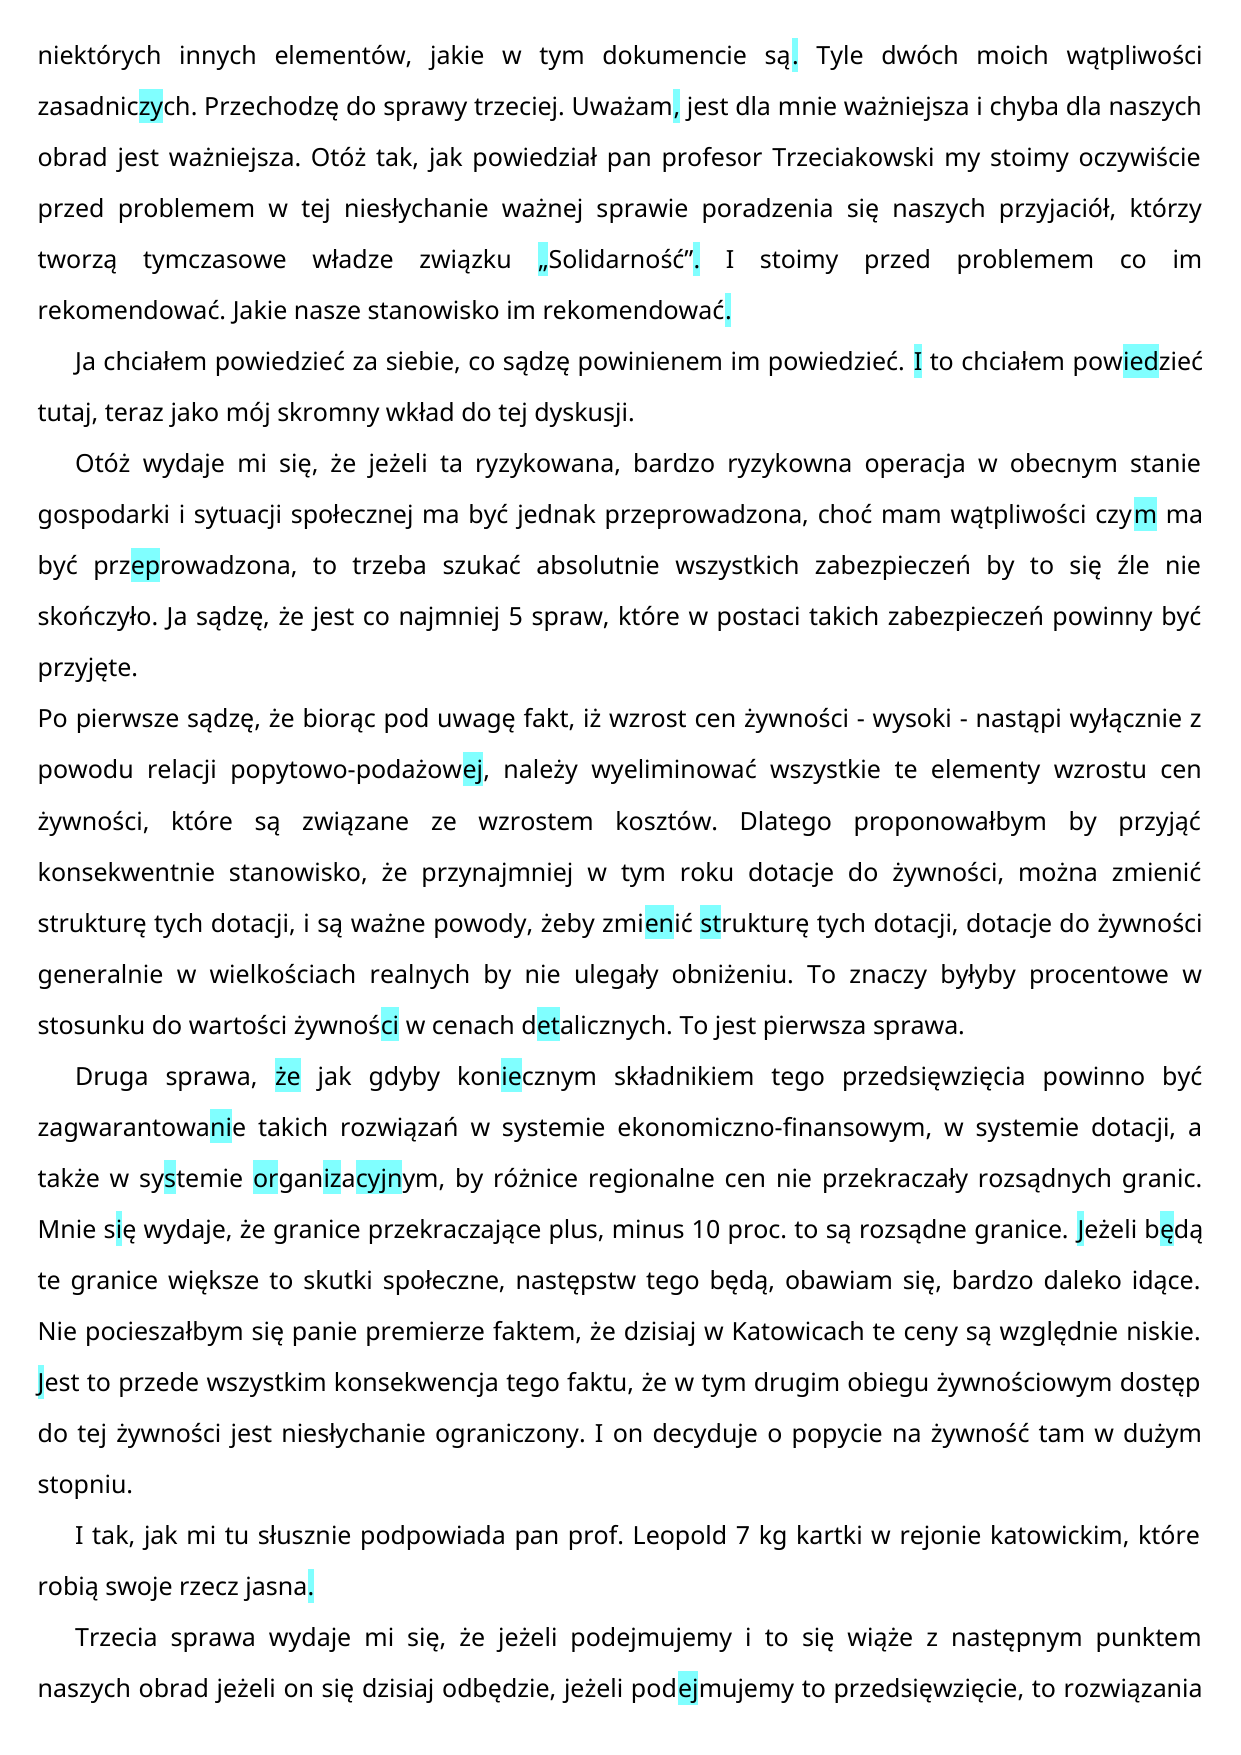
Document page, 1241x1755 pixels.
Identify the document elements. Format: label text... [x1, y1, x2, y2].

text Trzecia sprawa wydaje mi się, że jeżeli podejmujemy i to się wiąże z następnym punktem naszych obrad jeżeli on się dzisiaj odbędzie, jeżeli podejmujemy to przedsięwzięcie, to rozwiązania [37, 1620, 1203, 1705]
text Druga sprawa, że jak gdyby koniecznym składnikiem tego przedsięwzięcia powinno być zagwarantowanie takich rozwiązań w systemie ekonomiczno-finansowym, w systemie dotacji, a także w systemie organizacyjnym, by różnice regionalne cen nie przekraczały rozsądnych granic. Mnie się wydaje, że granice przekraczające plus, minus 10 proc. to są rozsądne granice. Jeżeli będą te granice większe to skutki społeczne, następstw tego będą, obawiam się, bardzo daleko idące. Nie pocieszałbym się panie premierze faktem, że dzisiaj w Katowicach te ceny są względnie niskie. Jest to przede wszystkim konsekwencja tego faktu, że w tym drugim obiegu żywnościowym dostęp do tej żywności jest niesłychanie ograniczony. I on decyduje o popycie na żywność tam w dużym stopniu. [37, 1058, 1203, 1501]
text I tak, jak mi tu słusznie podpowiada pan prof. Leopold 7 kg kartki w rejonie katowickim, które robią swoje rzecz jasna. [37, 1518, 1203, 1603]
text niektórych innych elementów, jakie w tym dokumencie są. Tyle dwóch moich wątpliwości zasadniczych. Przechodzę do sprawy trzeciej. Uważam, jest dla mnie ważniejsza i chyba dla naszych obrad jest ważniejsza. Otóż tak, jak powiedział pan profesor Trzeciakowski my stoimy oczywiście przed problemem w tej niesłychanie ważnej sprawie poradzenia się naszych przyjaciół, którzy tworzą tymczasowe władze związku „Solidarność”. I stoimy przed problemem co im rekomendować. Jakie nasze stanowisko im rekomendować. [37, 37, 1203, 327]
text Ja chciałem powiedzieć za siebie, co sądzę powinienem im powiedzieć. I to chciałem powiedzieć tutaj, teraz jako mój skromny wkład do tej dyskusji. [37, 344, 1203, 429]
text Po pierwsze sądzę, że biorąc pod uwagę fakt, iż wzrost cen żywności - wysoki - nastąpi wyłącznie z powodu relacji popytowo-podażowej, należy wyeliminować wszystkie te elementy wzrostu cen żywności, które są związane ze wzrostem kosztów. Dlatego proponowałbym by przyjąć konsekwentnie stanowisko, że przynajmniej w tym roku dotacje do żywności, można zmienić strukturę tych dotacji, i są ważne powody, żeby zmienić strukturę tych dotacji, dotacje do żywności generalnie w wielkościach realnych by nie ulegały obniżeniu. To znaczy byłyby procentowe w stosunku do wartości żywności w cenach detalicznych. To jest pierwsza sprawa. [37, 701, 1203, 1041]
text Otóż wydaje mi się, że jeżeli ta ryzykowana, bardzo ryzykowna operacja w obecnym stanie gospodarki i sytuacji społecznej ma być jednak przeprowadzona, choć mam wątpliwości czym ma być przeprowadzona, to trzeba szukać absolutnie wszystkich zabezpieczeń by to się źle nie skończyło. Ja sądzę, że jest co najmniej 5 spraw, które w postaci takich zabezpieczeń powinny być przyjęte. [37, 446, 1203, 684]
